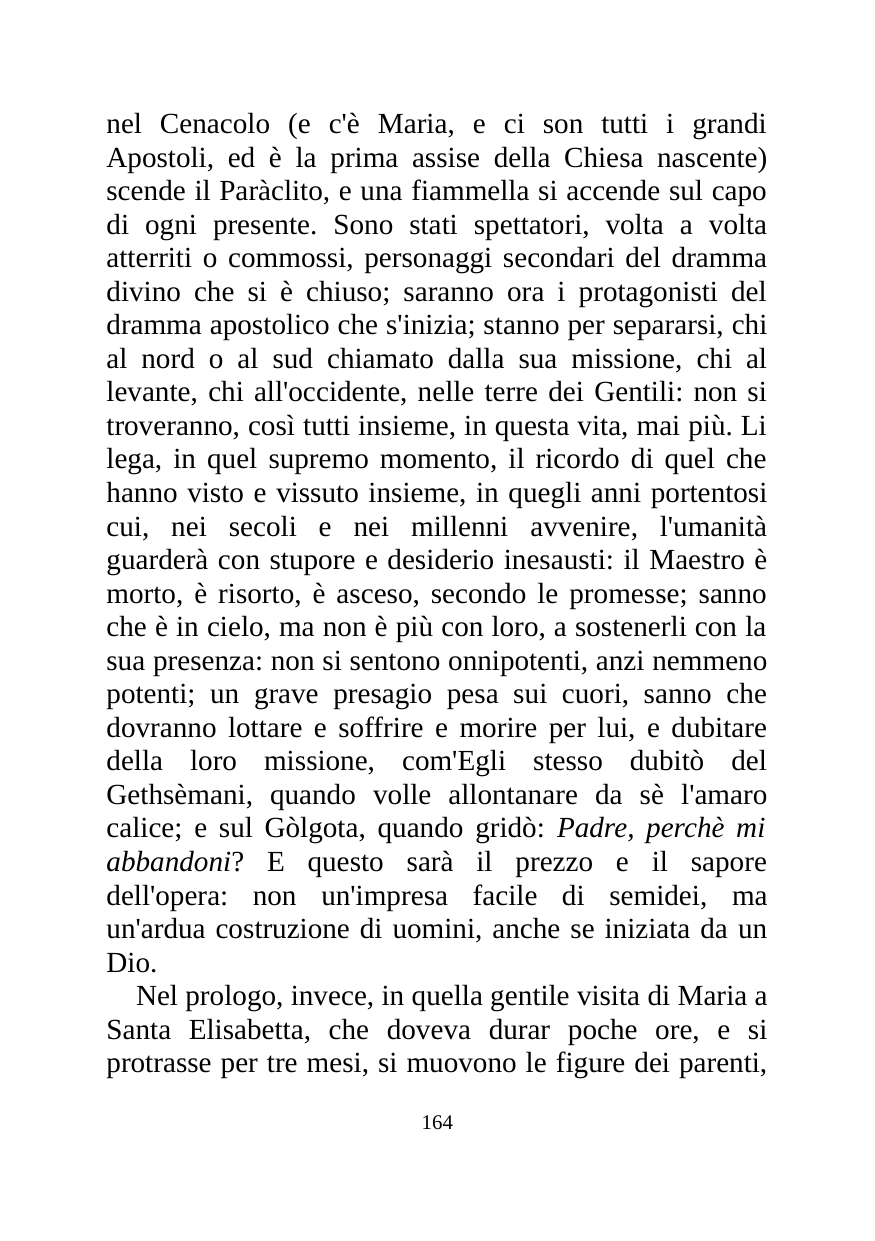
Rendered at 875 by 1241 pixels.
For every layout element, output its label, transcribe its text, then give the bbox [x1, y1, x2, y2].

text Nel prologo, invece, in quella gentile visita di Maria a Santa Elisabetta, che doveva durar poche ore, e si protrasse per tre mesi, si muovono le figure dei parenti, [106, 978, 768, 1079]
text nel Cenacolo (e c'è Maria, e ci son tutti i grandi Apostoli, ed è la prima assise della Chiesa nascente) scende il Paràclito, e una fiammella si accende sul capo di ogni presente. Sono stati spettatori, volta a volta atterriti o commossi, personaggi secondari del dramma divino che si è chiuso; saranno ora i protagonisti del dramma apostolico che s'inizia; stanno per separarsi, chi al nord o al sud chiamato dalla sua missione, chi al levante, chi all'occidente, nelle terre dei Gentili: non si troveranno, così tutti insieme, in questa vita, mai più. Li lega, in quel supremo momento, il ricordo di quel che hanno visto e vissuto insieme, in quegli anni portentosi cui, nei secoli e nei millenni avvenire, l'umanità guarderà con stupore e desiderio inesausti: il Maestro è morto, è risorto, è asceso, secondo le promesse; sanno che è in cielo, ma non è più con loro, a sostenerli con la sua presenza: non si sentono onnipotenti, anzi nemmeno potenti; un grave presagio pesa sui cuori, sanno che dovranno lottare e soffrire e morire per lui, e dubitare della loro missione, com'Egli stesso dubitò del Gethsèmani, quando volle allontanare da sè l'amaro calice; e sul Gòlgota, quando gridò: Padre, perchè mi abbandoni? E questo sarà il prezzo e il sapore dell'opera: non un'impresa facile di semidei, ma un'ardua costruzione di uomini, anche se iniziata da un Dio. [106, 106, 768, 978]
